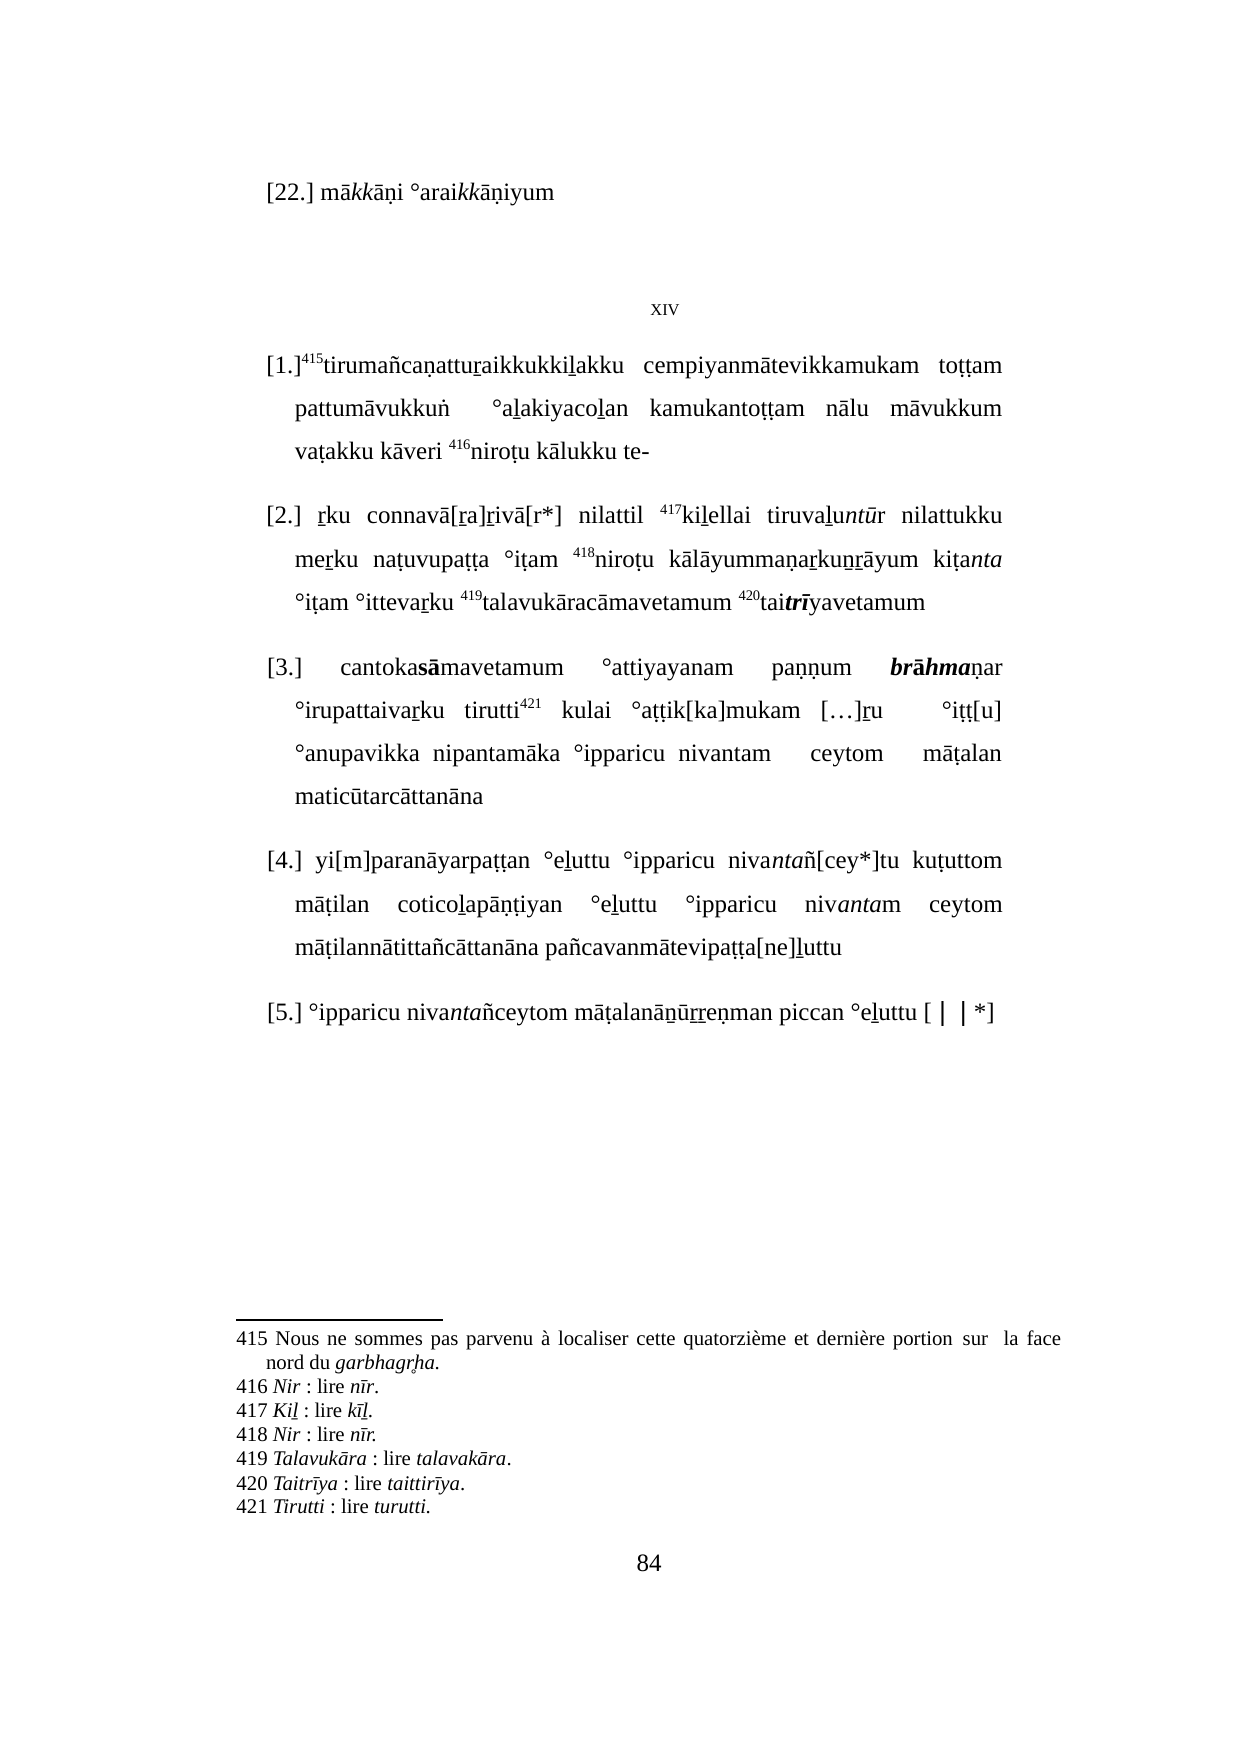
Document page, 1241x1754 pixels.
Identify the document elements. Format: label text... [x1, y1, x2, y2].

text Nir : lire nīr. [236, 1374, 1061, 1398]
text [5.] °ipparicu nivantañceytom māṭalanāṉūṟṟeṇman piccan °eḻuttu [❘❘*] [267, 997, 1003, 1025]
text [4.] yi[m]paranāyarpaṭṭan °eḻuttu °ipparicu nivantañ[cey*]tu kuṭuttom māṭilan coticoḻapāṇṭiyan °eḻuttu °ipparicu nivantam ceytom māṭilannātittañcāttanāna pañcavanmātevipaṭṭa[ne]ḻuttu [267, 846, 1003, 961]
text Nous ne sommes pas parvenu à localiser cette quatorzième et dernière portion sur la face nord du garbhagr̥ha. [236, 1326, 1061, 1374]
text [22.] mākkāṇi °araikkāṇiyum [266, 177, 1061, 206]
text xiv [298, 292, 1032, 321]
text Talavukāra : lire talavakāra. [236, 1446, 1061, 1470]
text [1.]tirumañcaṇattuṟaikkukkiḻakku cempiyanmātevikkamukam toṭṭam pattumāvukkuṅ °aḻakiyacoḻan kamukantoṭṭam nālu māvukkum vaṭakku kāveri niroṭu kālukku te- [266, 350, 1003, 465]
text [2.] ṟku connavā[ṟa]ṟivā[r*] nilattil kiḻellai tiruvaḻuntūr nilattukku meṟku naṭuvupaṭṭa °iṭam niroṭu kālāyummaṇaṟkuṉṟāyum kiṭanta °iṭam °ittevaṟku talavukāracāmavetamum taitrīyavetamum [266, 501, 1003, 616]
text Nir : lire nīr. [236, 1422, 1061, 1446]
text [3.] cantokasāmavetamum °attiyayanam paṇṇum brāhmaṇar °irupattaivaṟku tirutti kulai °aṭṭik[ka]mukam […]ṟu °iṭṭ[u] °anupavikka nipantamāka °ipparicu nivantam ceytom māṭalan maticūtarcāttanāna [267, 652, 1003, 810]
text Taitrīya : lire taittirīya. [236, 1470, 1061, 1494]
text Kiḻ : lire kīḻ. [236, 1398, 1061, 1422]
text Tirutti : lire turutti. [236, 1494, 1061, 1518]
